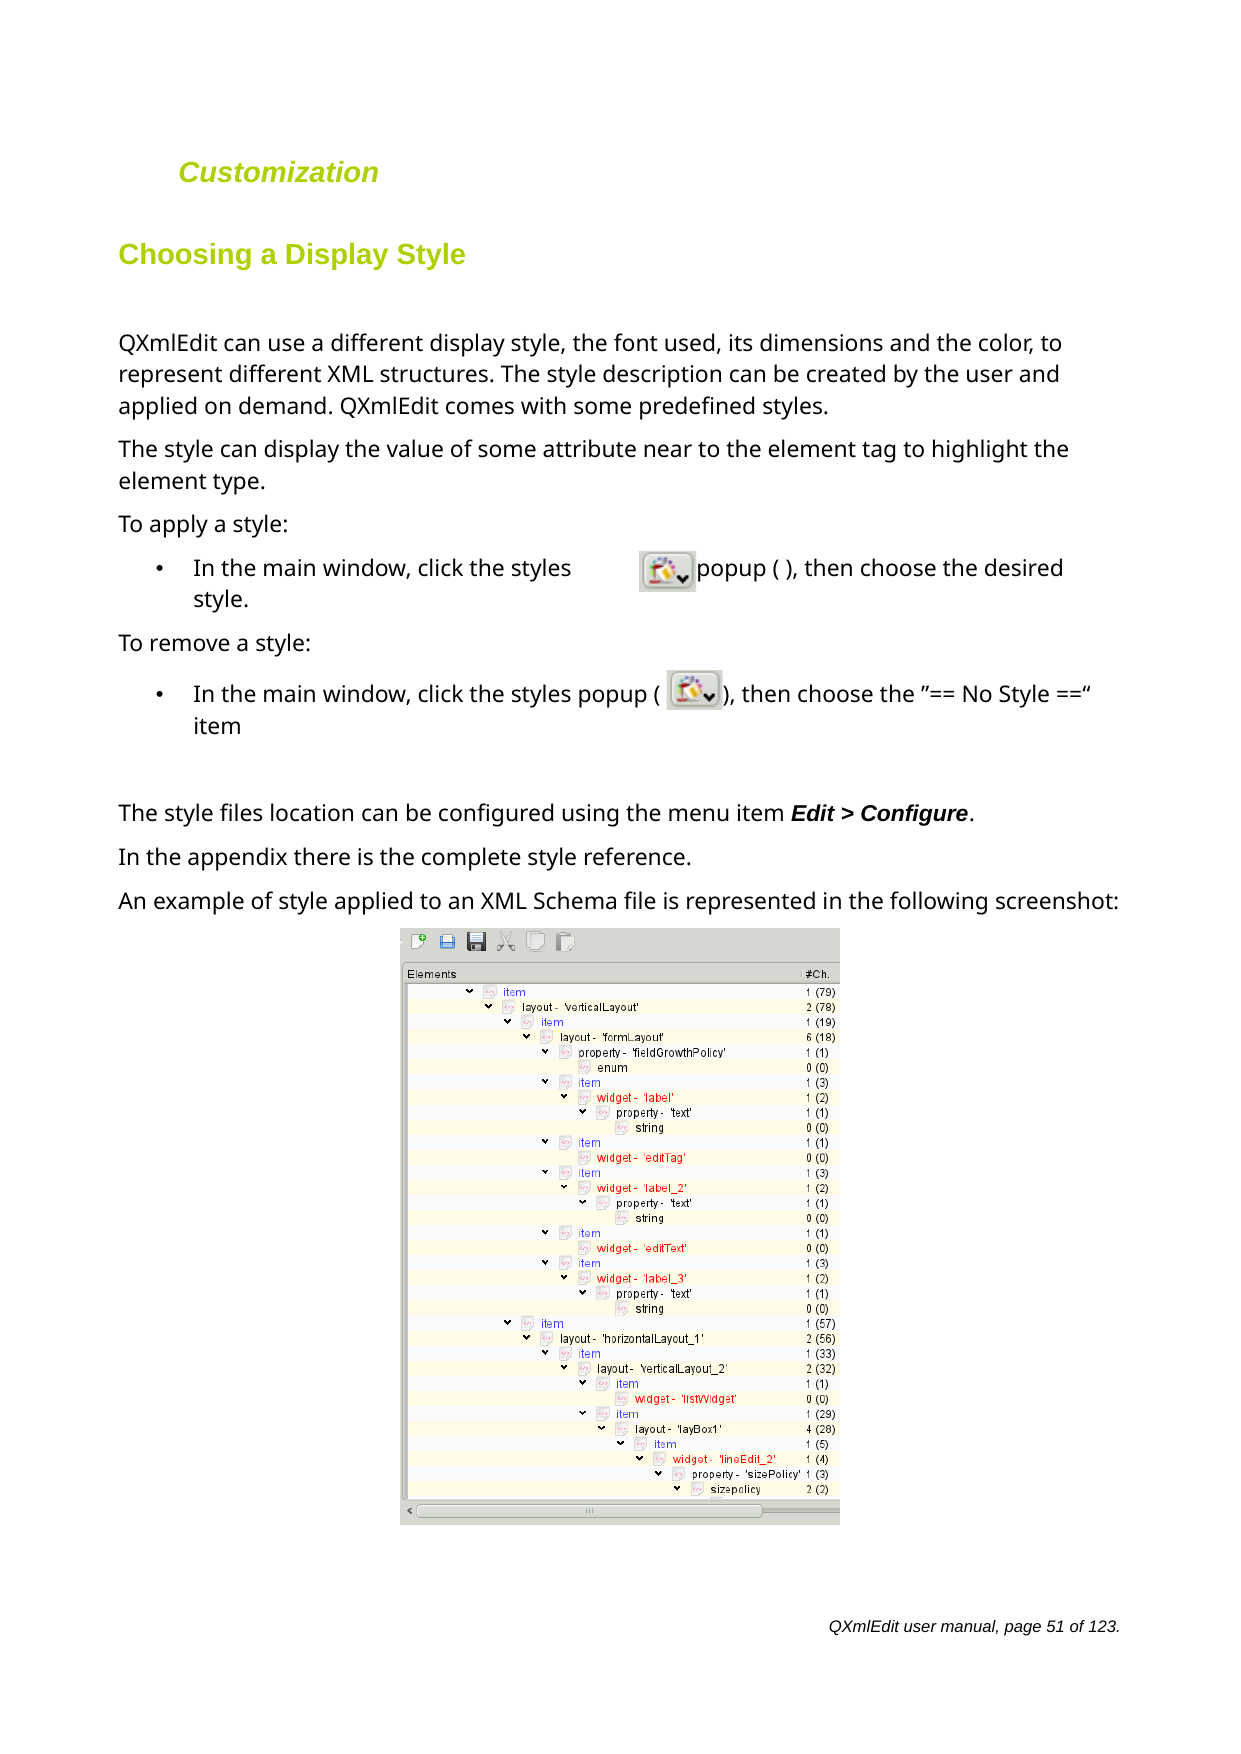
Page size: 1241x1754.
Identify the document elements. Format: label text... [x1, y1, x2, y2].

text In the appendix there is the complete style reference. [118, 841, 1122, 872]
text An example of style applied to an XML Schema file is represented in the following screenshot: [118, 884, 1122, 916]
list In the main window, click the styles popup ( ), then choose the desired style. [156, 552, 1122, 614]
text QXmlEdit can use a different display style, the font used, its dimensions and the color, to represent different XML structures. The style description can be created by the user and applied on demand. QXmlEdit comes with some predefined styles. [118, 327, 1122, 421]
text To remove a style: [118, 627, 1122, 658]
text To apply a style: [118, 508, 1122, 539]
list In the main window, click the styles popup ( ), then choose the ”== No Style ==“ item [156, 671, 1122, 741]
picture [638, 551, 697, 592]
picture [400, 928, 840, 1525]
subtitle Choosing a Display Style [118, 237, 1122, 271]
text The style can display the value of some attribute near to the element tag to highlight the element type. [118, 433, 1122, 496]
text The style files location can be configured using the menu item Edit > Configure. [118, 797, 1122, 828]
subtitle Customization [118, 155, 1122, 188]
picture [666, 670, 723, 710]
